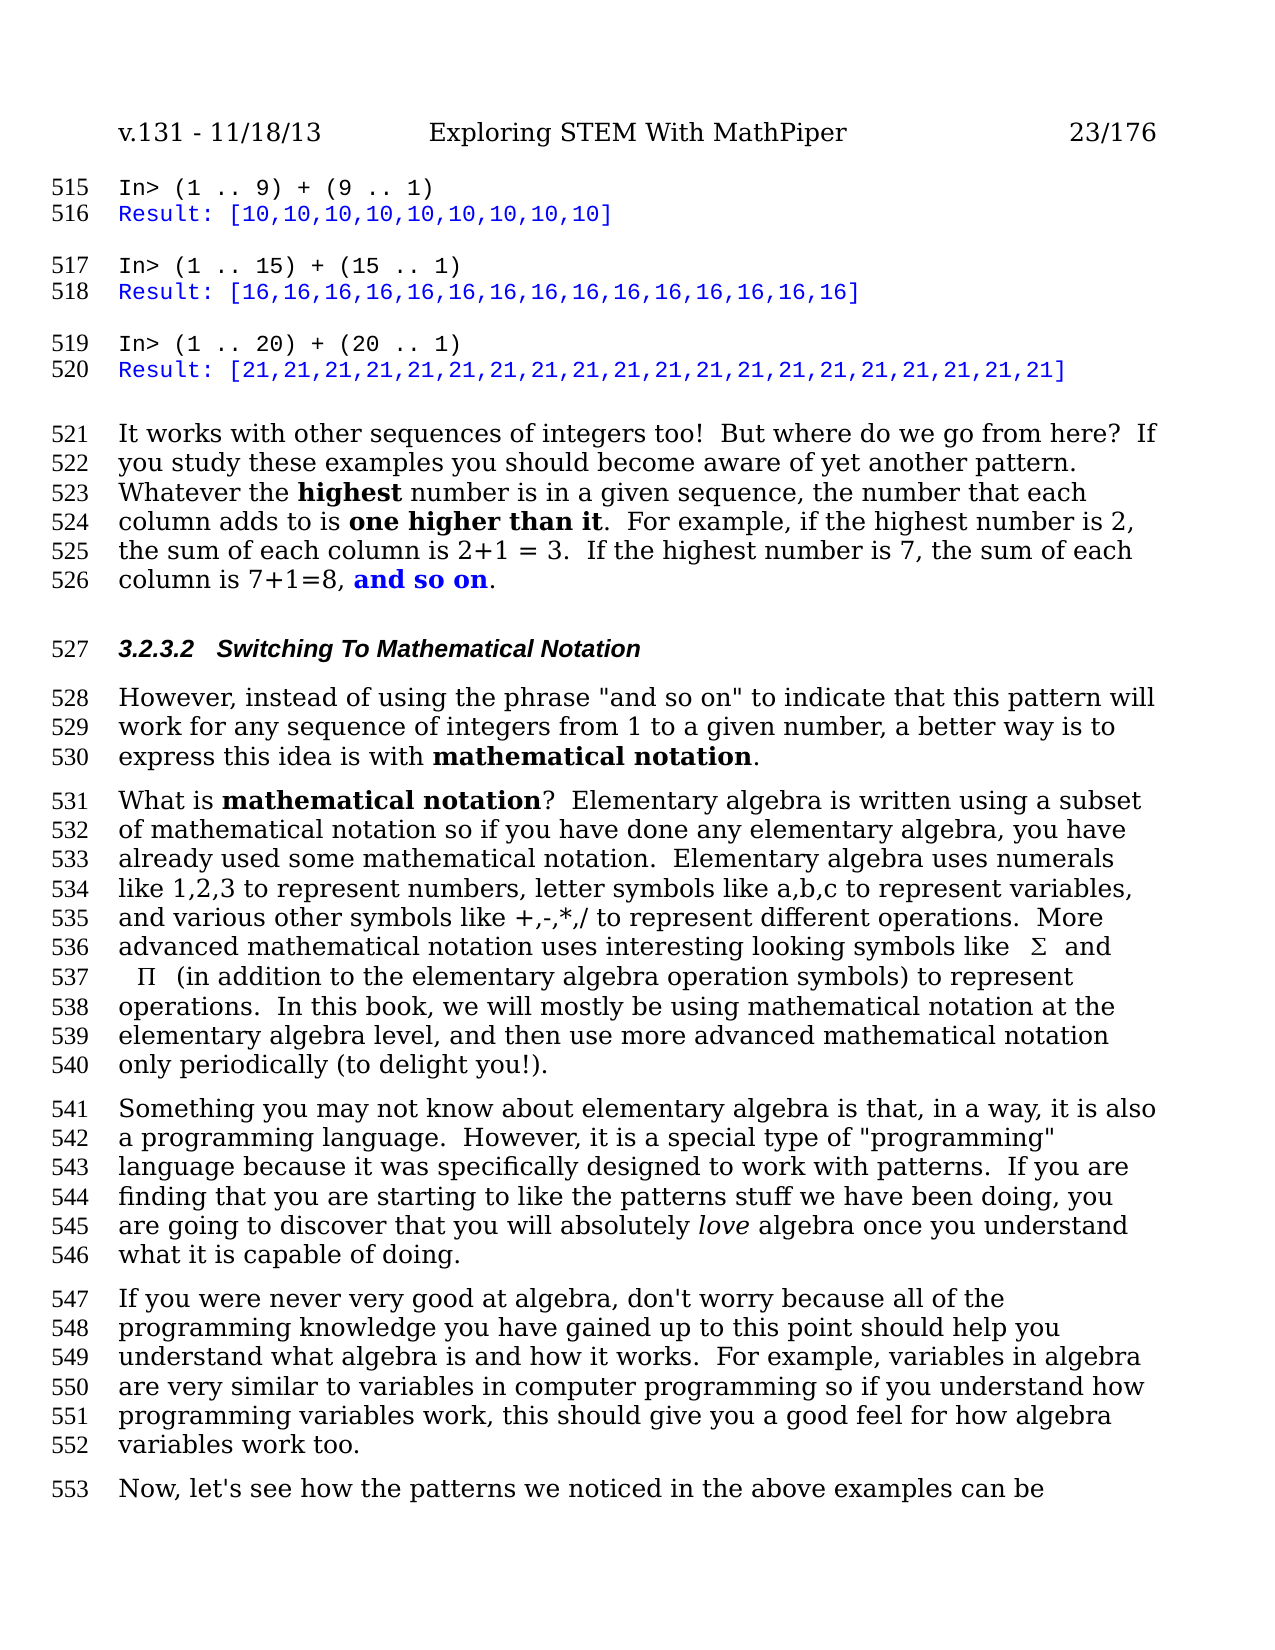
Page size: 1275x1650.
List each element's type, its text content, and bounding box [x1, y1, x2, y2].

text Something you may not know about elementary algebra is that, in a way, it is also a programming language. However, it is a special type of "programming" language because it was specifically designed to work with patterns. If you are finding that you are starting to like the patterns stuff we have been doing, you are going to discover that you will absolutely love algebra once you understand what it is capable of doing. [118, 1094, 1157, 1269]
text Result: [16,16,16,16,16,16,16,16,16,16,16,16,16,16,16] [118, 281, 1157, 306]
text Result: [10,10,10,10,10,10,10,10,10] [118, 203, 1157, 229]
text In> (1 .. 9) + (9 .. 1) [118, 177, 1157, 203]
text If you were never very good at algebra, don't worry because all of the programming knowledge you have gained up to this point should help you understand what algebra is and how it works. For example, variables in algebra are very similar to variables in computer programming so if you understand how programming variables work, this should give you a good feel for how algebra variables work too. [118, 1284, 1157, 1459]
text Result: [21,21,21,21,21,21,21,21,21,21,21,21,21,21,21,21,21,21,21,21] [118, 358, 1157, 384]
text Now, let's see how the patterns we noticed in the above examples can be [118, 1474, 1157, 1503]
text In> (1 .. 20) + (20 .. 1) [118, 332, 1157, 358]
subtitle Switching To Mathematical Notation [118, 634, 1157, 662]
text However, instead of using the phrase "and so on" to indicate that this pattern will work for any sequence of integers from 1 to a given number, a better way is to express this idea is with mathematical notation. [118, 683, 1157, 771]
text What is mathematical notation? Elementary algebra is written using a subset of mathematical notation so if you have done any elementary algebra, you have already used some mathematical notation. Elementary algebra uses numerals like 1,2,3 to represent numbers, letter symbols like a,b,c to represent variables, and various other symbols like +,-,*,/ to represent different operations. More advanced mathematical notation uses interesting looking symbols likeand(in addition to the elementary algebra operation symbols) to represent operations. In this book, we will mostly be using mathematical notation at the elementary algebra level, and then use more advanced mathematical notation only periodically (to delight you!). [118, 786, 1157, 1079]
text In> (1 .. 15) + (15 .. 1) [118, 254, 1157, 281]
text It works with other sequences of integers too! But where do we go from here? If you study these examples you should become aware of yet another pattern. Whatever the highest number is in a given sequence, the number that each column adds to is one higher than it. For example, if the highest number is 2, the sum of each column is 2+1 = 3. If the highest number is 7, the sum of each column is 7+1=8, and so on. [118, 419, 1157, 595]
